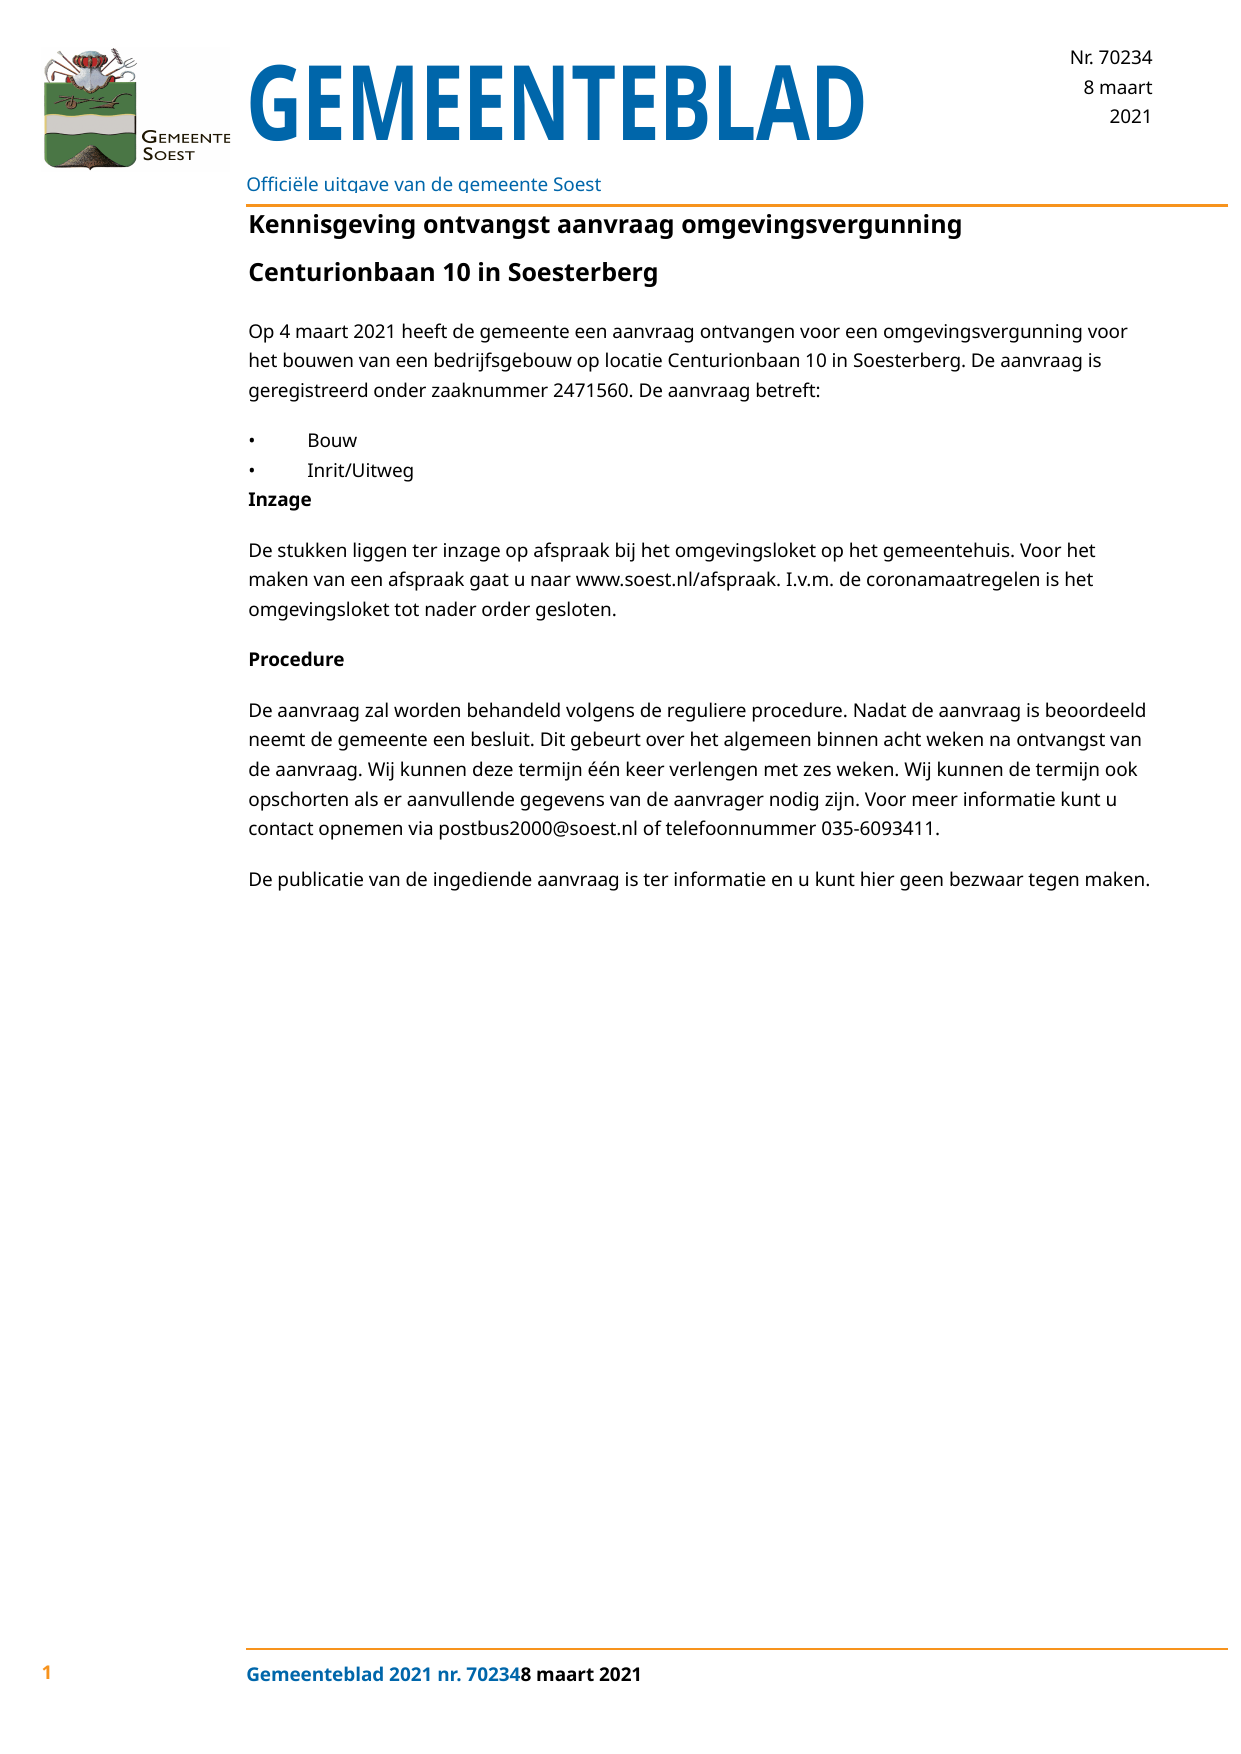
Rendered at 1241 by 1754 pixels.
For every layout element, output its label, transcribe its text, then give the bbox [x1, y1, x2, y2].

list Inrit/Uitweg [248, 457, 1152, 483]
text Op 4 maart 2021 heeft de gemeente een aanvraag ontvangen voor een omgevingsvergunning voor het bouwen van een bedrijfsgebouw op locatie Centurionbaan 10 in Soesterberg. De aanvraag is geregistreerd onder zaaknummer 2471560. De aanvraag betreft: [248, 318, 1152, 403]
text Kennisgeving ontvangst aanvraag omgevingsvergunning Centurionbaan 10 in Soesterberg [248, 207, 1152, 288]
text De publicatie van de ingediende aanvraag is ter informatie en u kunt hier geen bezwaar tegen maken. [248, 866, 1152, 892]
list Bouw [248, 427, 1152, 453]
picture [41, 47, 231, 172]
text De aanvraag zal worden behandeld volgens de reguliere procedure. Nadat de aanvraag is beoordeeld neemt de gemeente een besluit. Dit gebeurt over het algemeen binnen acht weken na ontvangst van de aanvraag. Wij kunnen deze termijn één keer verlengen met zes weken. Wij kunnen de termijn ook opschorten als er aanvullende gegevens van de aanvrager nodig zijn. Voor meer informatie kunt u contact opnemen via postbus2000@soest.nl of telefoonnummer 035-6093411. [248, 697, 1152, 841]
text Procedure [248, 647, 1152, 672]
text Inzage [248, 487, 1152, 512]
text De stukken liggen ter inzage op afspraak bij het omgevingsloket op het gemeentehuis. Voor het maken van een afspraak gaat u naar www.soest.nl/afspraak. I.v.m. de coronamaatregelen is het omgevingsloket tot nader order gesloten. [248, 537, 1152, 622]
